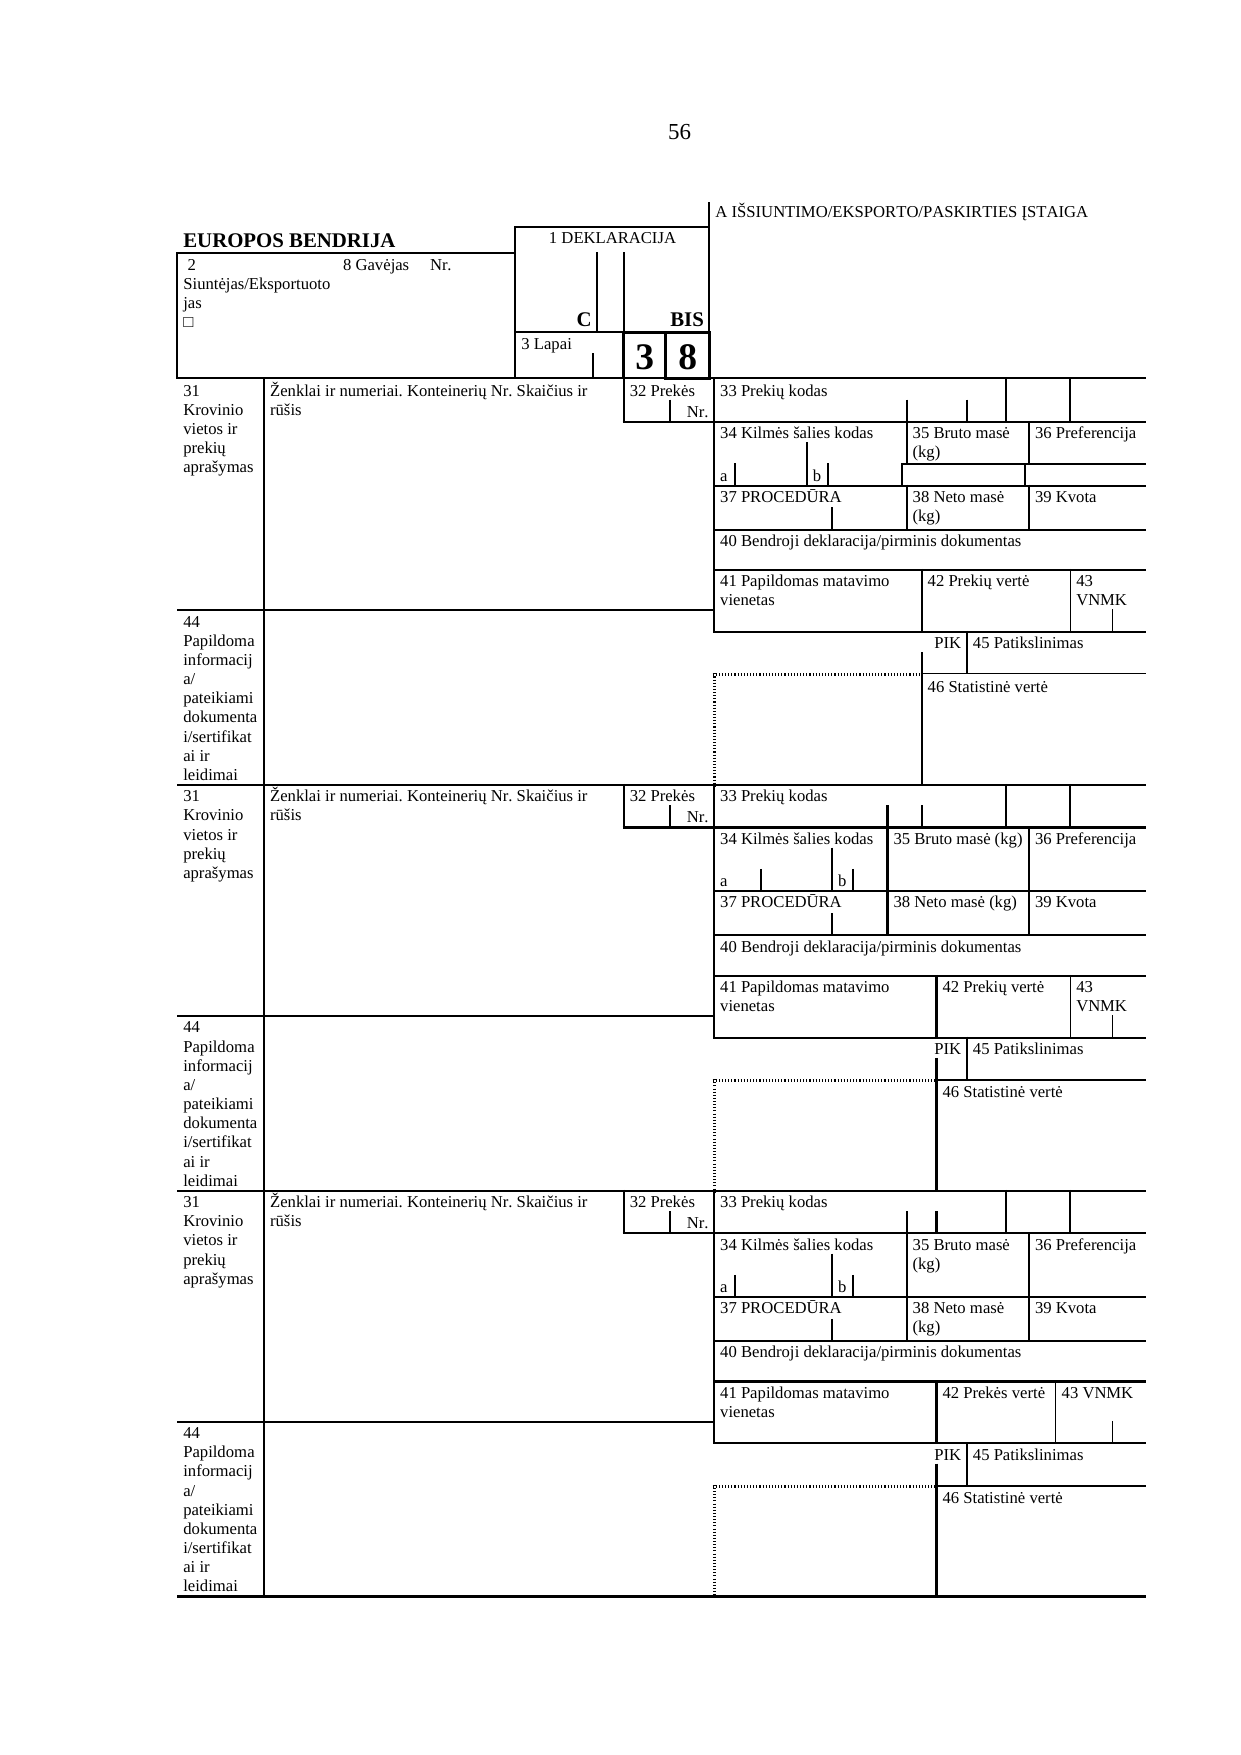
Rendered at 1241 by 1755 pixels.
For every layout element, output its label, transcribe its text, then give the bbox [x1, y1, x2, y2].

table_cell 35 Bruto masė (kg) [908, 1234, 1028, 1296]
table_cell [424, 331, 514, 377]
table_cell 1 DEKLARACIJA [516, 228, 708, 252]
table_cell [624, 1234, 713, 1421]
table_cell [1007, 786, 1069, 805]
table_cell Ženklai ir numeriai. Konteinerių Nr. Skaičius ir rūšis [265, 786, 624, 1015]
table_cell 8 Gavėjas [337, 254, 424, 331]
table_cell 33 Prekių kodas [715, 786, 887, 805]
table_cell [923, 609, 1070, 631]
table_cell 33 Prekių kodas [715, 379, 907, 399]
table_cell 43 VNMK [1056, 1383, 1146, 1421]
table_cell [1071, 379, 1146, 399]
table_cell 45 Patikslinimas [968, 1039, 1146, 1058]
table_cell [714, 1079, 935, 1190]
table_cell [715, 1254, 831, 1275]
table_cell PIK [714, 1444, 966, 1463]
table_cell [265, 611, 714, 784]
table_cell [1139, 465, 1146, 484]
table_cell [516, 353, 592, 377]
table_cell [625, 1211, 669, 1232]
table_cell 36 Preferencija [1030, 1234, 1146, 1296]
table_cell 31 Krovinio vietos ir prekių aprašymas [177, 1192, 263, 1421]
table_cell Nr. [424, 254, 514, 331]
table_cell [1007, 379, 1069, 399]
table_cell Ženklai ir numeriai. Konteinerių Nr. Skaičius ir rūšis [265, 1192, 624, 1421]
table_cell Nr. [671, 400, 713, 421]
table_cell [624, 423, 713, 609]
table_cell 45 Patikslinimas [968, 1444, 1146, 1463]
table_cell 8 [667, 334, 708, 377]
table_cell 33 Prekių kodas [715, 1192, 907, 1211]
table_cell [1007, 1192, 1069, 1211]
table_cell 39 Kvota [1030, 487, 1146, 528]
table_cell [923, 652, 966, 673]
table_cell 39 Kvota [1030, 1298, 1146, 1340]
table_cell 43 VNMK [1071, 977, 1146, 1015]
table_cell Nr. [671, 1211, 713, 1232]
table_cell [265, 1423, 714, 1595]
table_cell [854, 869, 886, 890]
table_cell 41 Papildomas matavimo vienetas [715, 571, 921, 609]
table_cell [1007, 400, 1069, 421]
table_cell [762, 869, 831, 890]
table_cell 31 Krovinio vietos ir prekių aprašymas [177, 379, 263, 609]
table_cell Ženklai ir numeriai. Konteinerių Nr. Skaičius ir rūšis [265, 379, 624, 609]
table_cell 36 Preferencija [1030, 829, 1146, 890]
table_cell 39 Kvota [1030, 892, 1146, 934]
table_cell 32 Prekės [625, 786, 713, 805]
table_cell [337, 331, 424, 377]
table_cell [710, 252, 1146, 331]
table_cell [178, 331, 337, 377]
table_cell 35 Bruto masė (kg) [908, 423, 1028, 463]
table_cell [715, 507, 831, 528]
table_cell [833, 1319, 906, 1340]
table_cell a [715, 463, 734, 484]
table_cell 44 Papildoma informacija/ pateikiami dokumentai/sertifikatai ir leidimai [177, 1423, 263, 1595]
table_cell PIK [714, 1039, 966, 1058]
table_cell 37 PROCEDŪRA [715, 487, 906, 507]
table_cell a [715, 1275, 734, 1296]
table_cell [908, 400, 966, 421]
table_cell [889, 805, 921, 826]
table_cell [715, 1015, 935, 1037]
table_cell [938, 1058, 966, 1079]
table_cell 34 Kilmės šalies kodas [715, 423, 906, 442]
table_cell [833, 913, 886, 934]
table_cell [833, 1254, 906, 1275]
table_cell [1071, 1192, 1146, 1211]
table_cell 34 Kilmės šalies kodas [715, 1234, 906, 1253]
table_cell 41 Papildomas matavimo vienetas [715, 977, 935, 1015]
table_cell 38 Neto masė (kg) [889, 892, 1028, 934]
table_cell [1071, 786, 1146, 805]
table_cell Nr. [671, 805, 713, 826]
table_cell 40 Bendroji deklaracija/pirminis dokumentas [715, 531, 1146, 569]
table_cell [854, 1275, 906, 1296]
table_cell 46 Statistinė vertė [938, 1081, 1146, 1190]
table_cell b [833, 1275, 852, 1296]
table_cell [624, 829, 713, 1015]
table_cell 34 Kilmės šalies kodas [715, 829, 886, 848]
table_cell [1071, 1015, 1112, 1037]
table_header A IŠSIUNTIMO/EKSPORTO/PASKIRTIES ĮSTAIGA [710, 202, 1146, 252]
table_cell [625, 400, 669, 421]
table_cell [907, 1192, 1005, 1211]
table_cell [1071, 400, 1146, 421]
table_cell [1071, 1211, 1146, 1232]
table_cell 44 Papildoma informacija/ pateikiami dokumentai/sertifikatai ir leidimai [177, 1017, 263, 1190]
table_cell [888, 786, 1005, 805]
table_cell 37 PROCEDŪRA [715, 892, 886, 913]
table_cell [1071, 609, 1112, 631]
table_cell [833, 507, 906, 528]
table_header [177, 202, 708, 226]
table_cell [908, 1211, 935, 1232]
table_cell 31 Krovinio vietos ir prekių aprašymas [177, 786, 263, 1015]
table_cell 46 Statistinė vertė [938, 1487, 1146, 1595]
table_cell b [808, 463, 827, 484]
table_cell [938, 1211, 1005, 1232]
table_cell [907, 379, 1005, 399]
table_cell [711, 331, 1146, 377]
table_cell 40 Bendroji deklaracija/pirminis dokumentas [715, 1342, 1146, 1380]
table_cell [714, 673, 921, 784]
table_cell [736, 1275, 831, 1296]
table_cell [715, 913, 831, 934]
table_cell [598, 252, 623, 331]
table_cell 44 Papildoma informacija/ pateikiami dokumentai/sertifikatai ir leidimai [177, 611, 263, 784]
table_cell [808, 442, 906, 463]
table_cell 32 Prekės [625, 379, 713, 399]
table_cell 38 Neto masė (kg) [908, 1298, 1028, 1340]
table_cell 32 Prekės [625, 1192, 713, 1211]
table_cell [736, 463, 806, 484]
table_cell [715, 805, 886, 826]
table_cell [715, 1319, 831, 1340]
table_cell [714, 652, 921, 673]
table_cell [938, 1015, 1070, 1037]
table_cell [1026, 465, 1139, 484]
table_cell 40 Bendroji deklaracija/pirminis dokumentas [715, 936, 1146, 975]
table_cell [594, 353, 622, 377]
table_cell PIK [714, 633, 966, 652]
table_cell 43 VNMK [1071, 571, 1146, 609]
table_cell [903, 465, 1024, 484]
table_cell C [516, 252, 596, 331]
table_cell europos bendrija [177, 226, 514, 252]
table_cell 36 Preferencija [1030, 423, 1146, 463]
table_cell [715, 1211, 906, 1232]
table_cell [1056, 1421, 1112, 1442]
table_cell 3 Lapai [516, 333, 622, 353]
table_cell [715, 1421, 935, 1442]
table_cell [938, 1421, 1055, 1442]
table_cell [833, 848, 886, 869]
table_cell [714, 1485, 935, 1595]
table_cell 37 PROCEDŪRA [715, 1298, 906, 1319]
table_cell [715, 848, 831, 869]
table_cell [968, 652, 1146, 673]
table_cell [1113, 609, 1146, 631]
table_cell [829, 463, 901, 484]
table_cell 35 Bruto masė (kg) [889, 829, 1028, 890]
table_cell [938, 1464, 966, 1485]
table_cell a [715, 869, 760, 890]
table_cell [1007, 805, 1069, 826]
table_cell [715, 609, 921, 631]
table_cell 42 Prekių vertė [923, 571, 1070, 609]
table_cell 46 Statistinė vertė [923, 674, 1146, 784]
table_cell [625, 805, 669, 826]
table_cell 45 Patikslinimas [968, 633, 1146, 652]
table_cell [715, 400, 906, 421]
table_cell [1071, 805, 1146, 826]
table_cell [265, 1017, 714, 1190]
table_cell 41 Papildomas matavimo vienetas [715, 1383, 935, 1421]
table_cell 2 Siuntėjas/Eksportuotojas □ [178, 254, 337, 331]
table_cell b [833, 869, 852, 890]
table_cell [923, 805, 1005, 826]
table_cell 38 Neto masė (kg) [908, 487, 1028, 528]
table_cell [968, 1058, 1146, 1079]
table_cell [1113, 1015, 1146, 1037]
table_cell [1007, 1211, 1069, 1232]
table_cell BIS [625, 252, 708, 331]
table_cell [714, 1058, 935, 1079]
table_cell [714, 1464, 935, 1485]
table_cell [968, 1464, 1146, 1485]
table_cell 3 [625, 334, 664, 377]
table_cell [1113, 1421, 1146, 1442]
table_cell [968, 400, 1005, 421]
table_cell [715, 442, 806, 463]
table_cell 42 Prekių vertė [938, 977, 1070, 1015]
table_cell 42 Prekės vertė [938, 1383, 1055, 1421]
